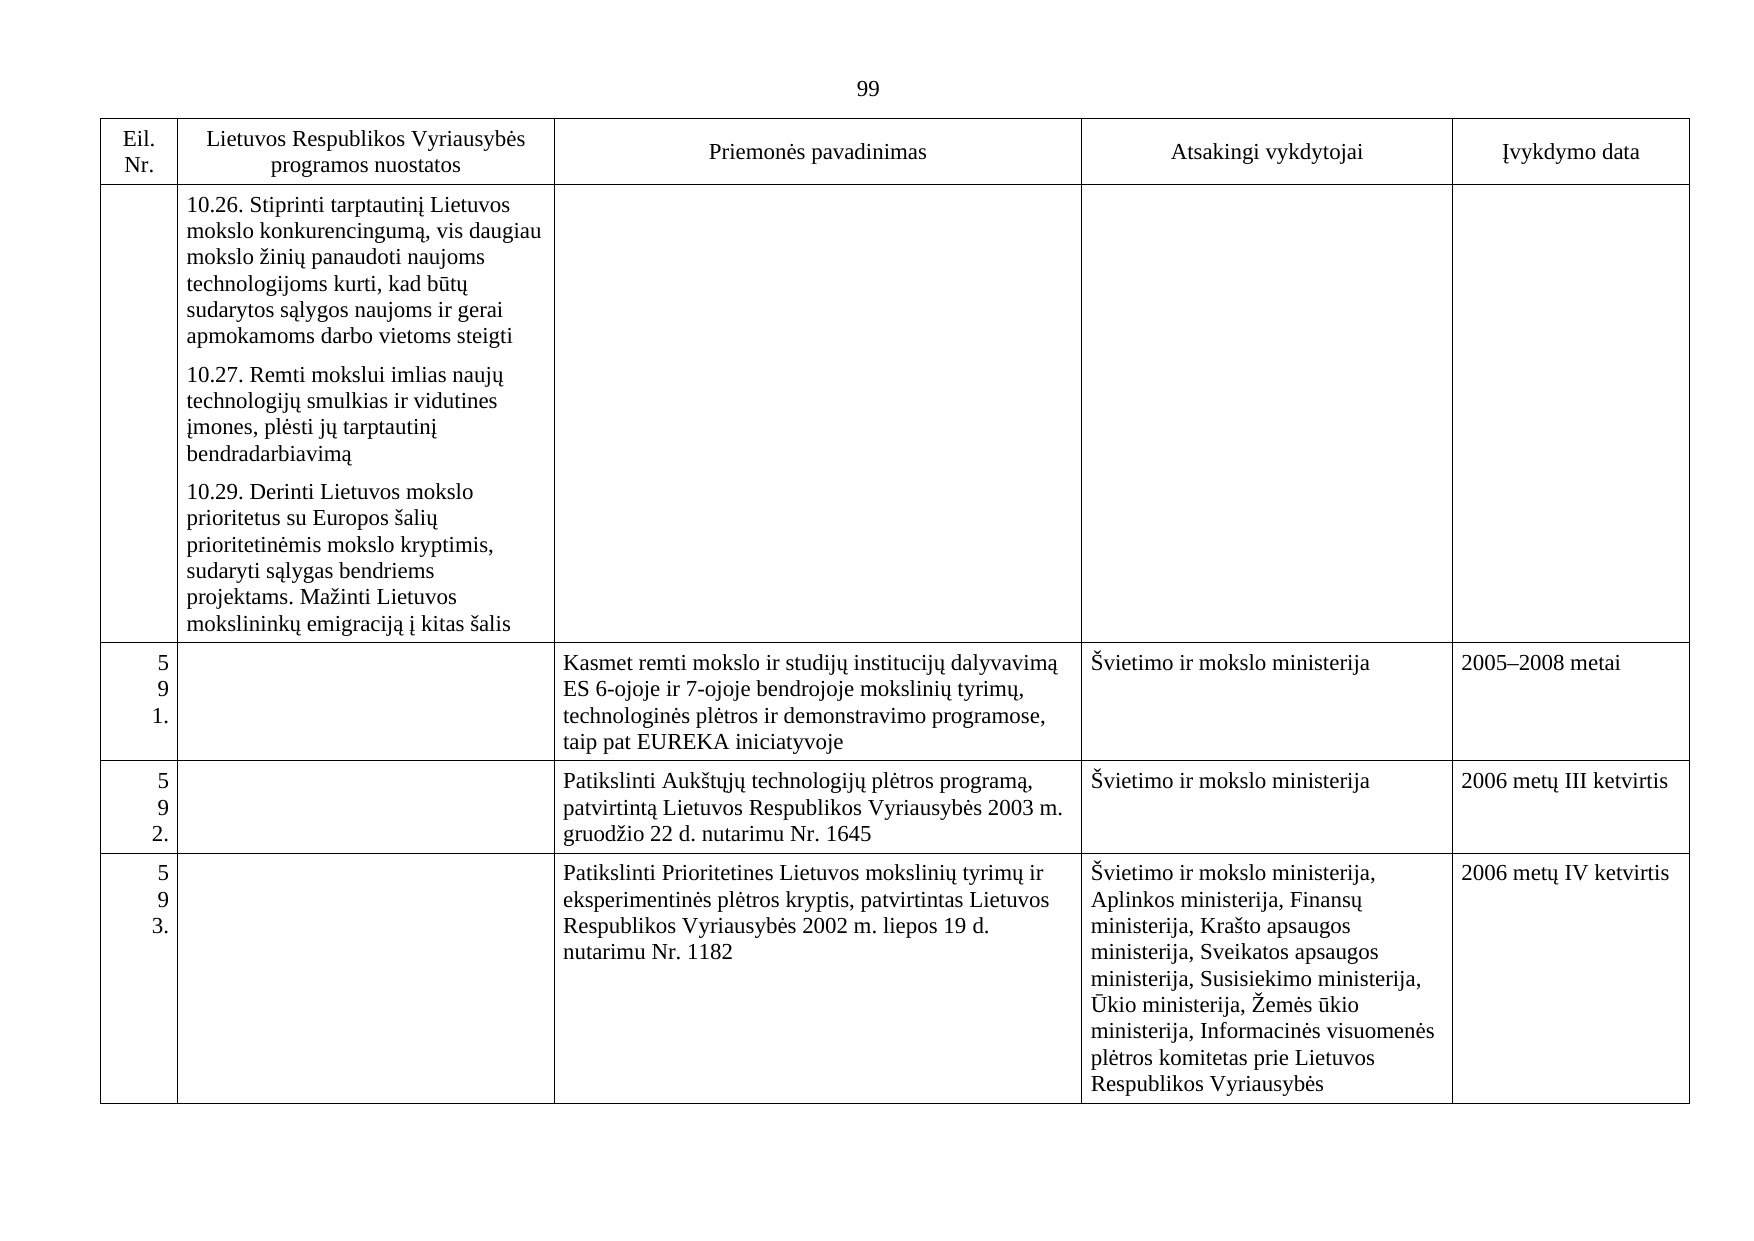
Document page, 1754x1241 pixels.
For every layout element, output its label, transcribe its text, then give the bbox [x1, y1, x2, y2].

table_cell [1082, 185, 1452, 355]
table_cell [555, 185, 1081, 355]
table_header Eil. Nr. [101, 119, 177, 184]
table_cell [178, 854, 554, 1102]
table_cell [101, 185, 177, 355]
table_cell [1082, 472, 1452, 642]
table_cell [1453, 355, 1689, 472]
table_cell [1690, 184, 1754, 355]
table_cell 10.27. Remti mokslui imlias naujų technologijų smulkias ir vidutines įmones, plėsti jų tarptautinį bendradarbiavimą [178, 355, 554, 472]
table_cell Kasmet remti mokslo ir studijų institucijų dalyvavimą ES 6-ojoje ir 7-ojoje bendrojoje mokslinių tyrimų, technologinės plėtros ir demonstravimo programose, taip pat EUREKA iniciatyvoje [555, 643, 1081, 760]
table_header Įvykdymo data [1453, 119, 1689, 184]
table_cell Švietimo ir mokslo ministerija [1082, 643, 1452, 760]
table_cell [555, 355, 1081, 472]
table_cell 2005–2008 metai [1453, 643, 1689, 760]
table_cell Švietimo ir mokslo ministerija, Aplinkos ministerija, Finansų ministerija, Krašto apsaugos ministerija, Sveikatos apsaugos ministerija, Susisiekimo ministerija, Ūkio ministerija, Žemės ūkio ministerija, Informacinės visuomenės plėtros komitetas prie Lietuvos Respublikos Vyriausybės [1082, 854, 1452, 1102]
table_cell [1690, 355, 1754, 472]
table_cell [178, 643, 554, 760]
table_header [1690, 118, 1754, 184]
table_cell 2006 metų III ketvirtis [1453, 761, 1689, 852]
table_cell 10.29. Derinti Lietuvos mokslo prioritetus su Europos šalių prioritetinėmis mokslo kryptimis, sudaryti sąlygas bendriems projektams. Mažinti Lietuvos mokslininkų emigraciją į kitas šalis [178, 472, 554, 642]
table_cell [555, 472, 1081, 642]
table_cell Švietimo ir mokslo ministerija [1082, 761, 1452, 852]
table_cell [101, 643, 177, 760]
table_cell [1690, 472, 1754, 642]
table_cell [178, 761, 554, 852]
table_header Lietuvos Respublikos Vyriausybės programos nuostatos [178, 119, 554, 184]
table_cell [101, 854, 177, 1102]
table_cell [1453, 472, 1689, 642]
table_cell [1690, 642, 1754, 760]
table_cell Patikslinti Prioritetines Lietuvos mokslinių tyrimų ir eksperimentinės plėtros kryptis, patvirtintas Lietuvos Respublikos Vyriausybės 2002 m. liepos 19 d. nutarimu Nr. 1182 [555, 854, 1081, 1102]
table_cell Patikslinti Aukštųjų technologijų plėtros programą, patvirtintą Lietuvos Respublikos Vyriausybės 2003 m. gruodžio 22 d. nutarimu Nr. 1645 [555, 761, 1081, 852]
table_cell [101, 761, 177, 852]
table_header Priemonės pavadinimas [555, 119, 1081, 184]
table_cell 2006 metų IV ketvirtis [1453, 854, 1689, 1102]
table_cell [101, 472, 177, 642]
table_cell 10.26. Stiprinti tarptautinį Lietuvos mokslo konkurencingumą, vis daugiau mokslo žinių panaudoti naujoms technologijoms kurti, kad būtų sudarytos sąlygos naujoms ir gerai apmokamoms darbo vietoms steigti [178, 185, 554, 355]
table_cell [1690, 760, 1754, 852]
table_cell [1082, 355, 1452, 472]
table_cell [1453, 185, 1689, 355]
table_header Atsakingi vykdytojai [1082, 119, 1452, 184]
table_cell [101, 355, 177, 472]
table_cell [1690, 853, 1754, 1102]
